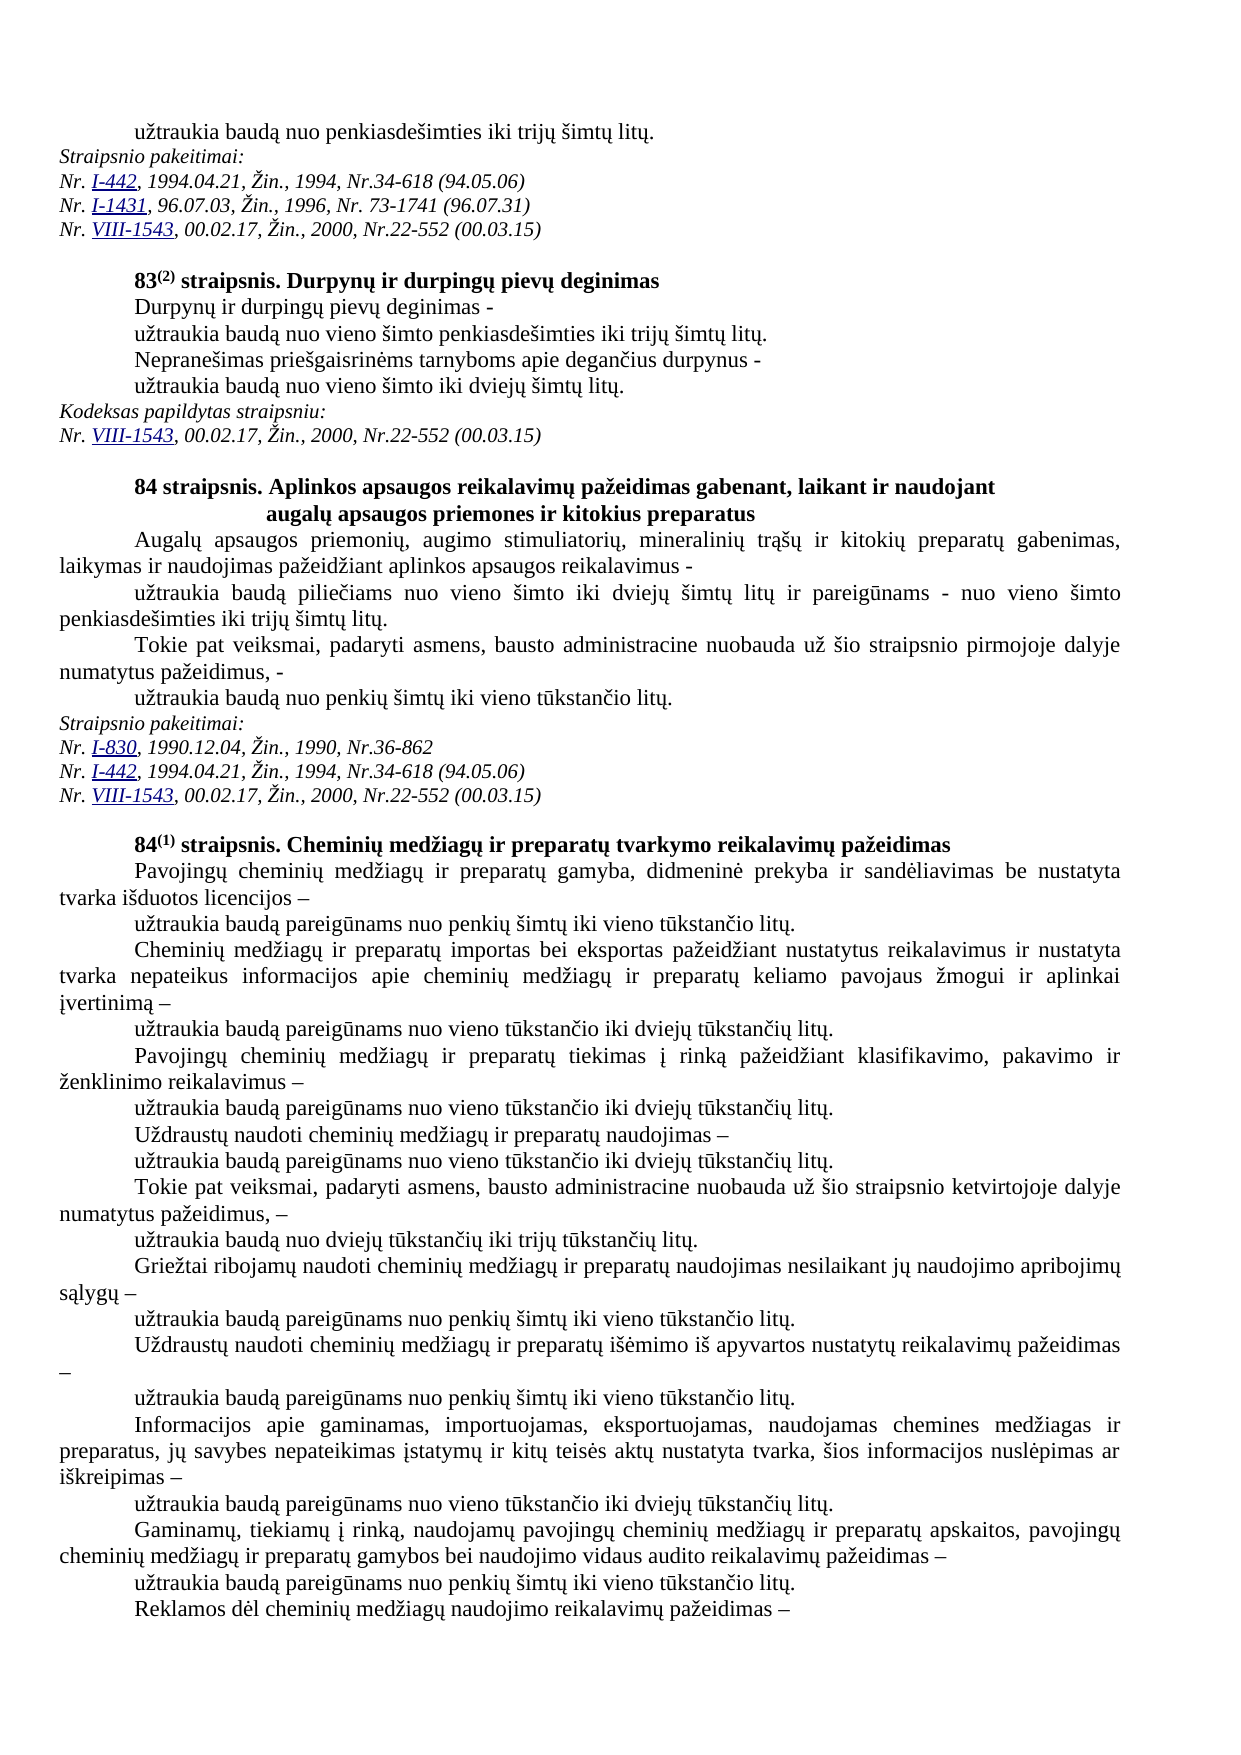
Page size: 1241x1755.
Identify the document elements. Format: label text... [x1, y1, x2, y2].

text užtraukia baudą pareigūnams nuo vieno tūkstančio iki dviejų tūkstančių litų. [59, 1015, 1122, 1042]
text Augalų apsaugos priemonių, augimo stimuliatorių, mineralinių trąšų ir kitokių preparatų gabenimas, laikymas ir naudojimas pažeidžiant aplinkos apsaugos reikalavimus - [59, 526, 1122, 579]
text užtraukia baudą pareigūnams nuo penkių šimtų iki vieno tūkstančio litų. [59, 1305, 1122, 1332]
text užtraukia baudą pareigūnams nuo vieno tūkstančio iki dviejų tūkstančių litų. [59, 1094, 1122, 1121]
text užtraukia baudą pareigūnams nuo penkių šimtų iki vieno tūkstančio litų. [59, 910, 1122, 936]
text Straipsnio pakeitimai: [59, 144, 1122, 168]
text užtraukia baudą pareigūnams nuo vieno tūkstančio iki dviejų tūkstančių litų. [59, 1490, 1122, 1516]
text užtraukia baudą nuo penkių šimtų iki vieno tūkstančio litų. [59, 684, 1122, 711]
text Nr. I-442, 1994.04.21, Žin., 1994, Nr.34-618 (94.05.06) [59, 168, 1122, 193]
text augalų apsaugos priemones ir kitokius preparatus [266, 500, 1122, 526]
text Tokie pat veiksmai, padaryti asmens, bausto administracine nuobauda už šio straipsnio ketvirtojoje dalyje numatytus pažeidimus, – [59, 1173, 1122, 1226]
text Nr. VIII-1543, 00.02.17, Žin., 2000, Nr.22-552 (00.03.15) [59, 783, 1122, 807]
text Informacijos apie gaminamas, importuojamas, eksportuojamas, naudojamas chemines medžiagas ir preparatus, jų savybes nepateikimas įstatymų ir kitų teisės aktų nustatyta tvarka, šios informacijos nuslėpimas ar iškreipimas – [59, 1411, 1122, 1490]
text užtraukia baudą nuo vieno šimto iki dviejų šimtų litų. [59, 372, 1122, 399]
text Straipsnio pakeitimai: [59, 711, 1122, 734]
text Cheminių medžiagų ir preparatų importas bei eksportas pažeidžiant nustatytus reikalavimus ir nustatyta tvarka nepateikus informacijos apie cheminių medžiagų ir preparatų keliamo pavojaus žmogui ir aplinkai įvertinimą – [59, 936, 1122, 1015]
text Gaminamų, tiekiamų į rinką, naudojamų pavojingų cheminių medžiagų ir preparatų apskaitos, pavojingų cheminių medžiagų ir preparatų gamybos bei naudojimo vidaus audito reikalavimų pažeidimas – [59, 1516, 1122, 1569]
text užtraukia baudą nuo penkiasdešimties iki trijų šimtų litų. [59, 118, 1122, 144]
text užtraukia baudą nuo dviejų tūkstančių iki trijų tūkstančių litų. [59, 1226, 1122, 1252]
text Uždraustų naudoti cheminių medžiagų ir preparatų išėmimo iš apyvartos nustatytų reikalavimų pažeidimas – [59, 1332, 1122, 1384]
text 84 straipsnis. Aplinkos apsaugos reikalavimų pažeidimas gabenant, laikant ir naudojant [134, 473, 1122, 500]
text Nr. VIII-1543, 00.02.17, Žin., 2000, Nr.22-552 (00.03.15) [59, 217, 1122, 241]
text Tokie pat veiksmai, padaryti asmens, bausto administracine nuobauda už šio straipsnio pirmojoje dalyje numatytus pažeidimus, - [59, 631, 1122, 684]
text Pavojingų cheminių medžiagų ir preparatų tiekimas į rinką pažeidžiant klasifikavimo, pakavimo ir ženklinimo reikalavimus – [59, 1042, 1122, 1094]
text Nr. I-1431, 96.07.03, Žin., 1996, Nr. 73-1741 (96.07.31) [59, 193, 1122, 217]
text Uždraustų naudoti cheminių medžiagų ir preparatų naudojimas – [59, 1121, 1122, 1147]
text užtraukia baudą pareigūnams nuo vieno tūkstančio iki dviejų tūkstančių litų. [59, 1147, 1122, 1173]
text Pavojingų cheminių medžiagų ir preparatų gamyba, didmeninė prekyba ir sandėliavimas be nustatyta tvarka išduotos licencijos – [59, 857, 1122, 910]
text Nr. I-830, 1990.12.04, Žin., 1990, Nr.36-862 [59, 734, 1122, 759]
text Griežtai ribojamų naudoti cheminių medžiagų ir preparatų naudojimas nesilaikant jų naudojimo apribojimų sąlygų – [59, 1252, 1122, 1305]
text Nr. VIII-1543, 00.02.17, Žin., 2000, Nr.22-552 (00.03.15) [59, 423, 1122, 447]
text užtraukia baudą pareigūnams nuo penkių šimtų iki vieno tūkstančio litų. [59, 1569, 1122, 1595]
text Reklamos dėl cheminių medžiagų naudojimo reikalavimų pažeidimas – [59, 1595, 1122, 1621]
text Kodeksas papildytas straipsniu: [59, 399, 1122, 423]
text užtraukia baudą pareigūnams nuo penkių šimtų iki vieno tūkstančio litų. [59, 1384, 1122, 1411]
text Nepranešimas priešgaisrinėms tarnyboms apie degančius durpynus - [59, 346, 1122, 372]
text Nr. I-442, 1994.04.21, Žin., 1994, Nr.34-618 (94.05.06) [59, 759, 1122, 783]
text 83(2) straipsnis. Durpynų ir durpingų pievų deginimas [59, 267, 1122, 293]
text 84(1) straipsnis. Cheminių medžiagų ir preparatų tvarkymo reikalavimų pažeidimas [134, 831, 1122, 857]
text Durpynų ir durpingų pievų deginimas - [59, 293, 1122, 320]
text užtraukia baudą piliečiams nuo vieno šimto iki dviejų šimtų litų ir pareigūnams - nuo vieno šimto penkiasdešimties iki trijų šimtų litų. [59, 579, 1122, 631]
text užtraukia baudą nuo vieno šimto penkiasdešimties iki trijų šimtų litų. [59, 320, 1122, 346]
